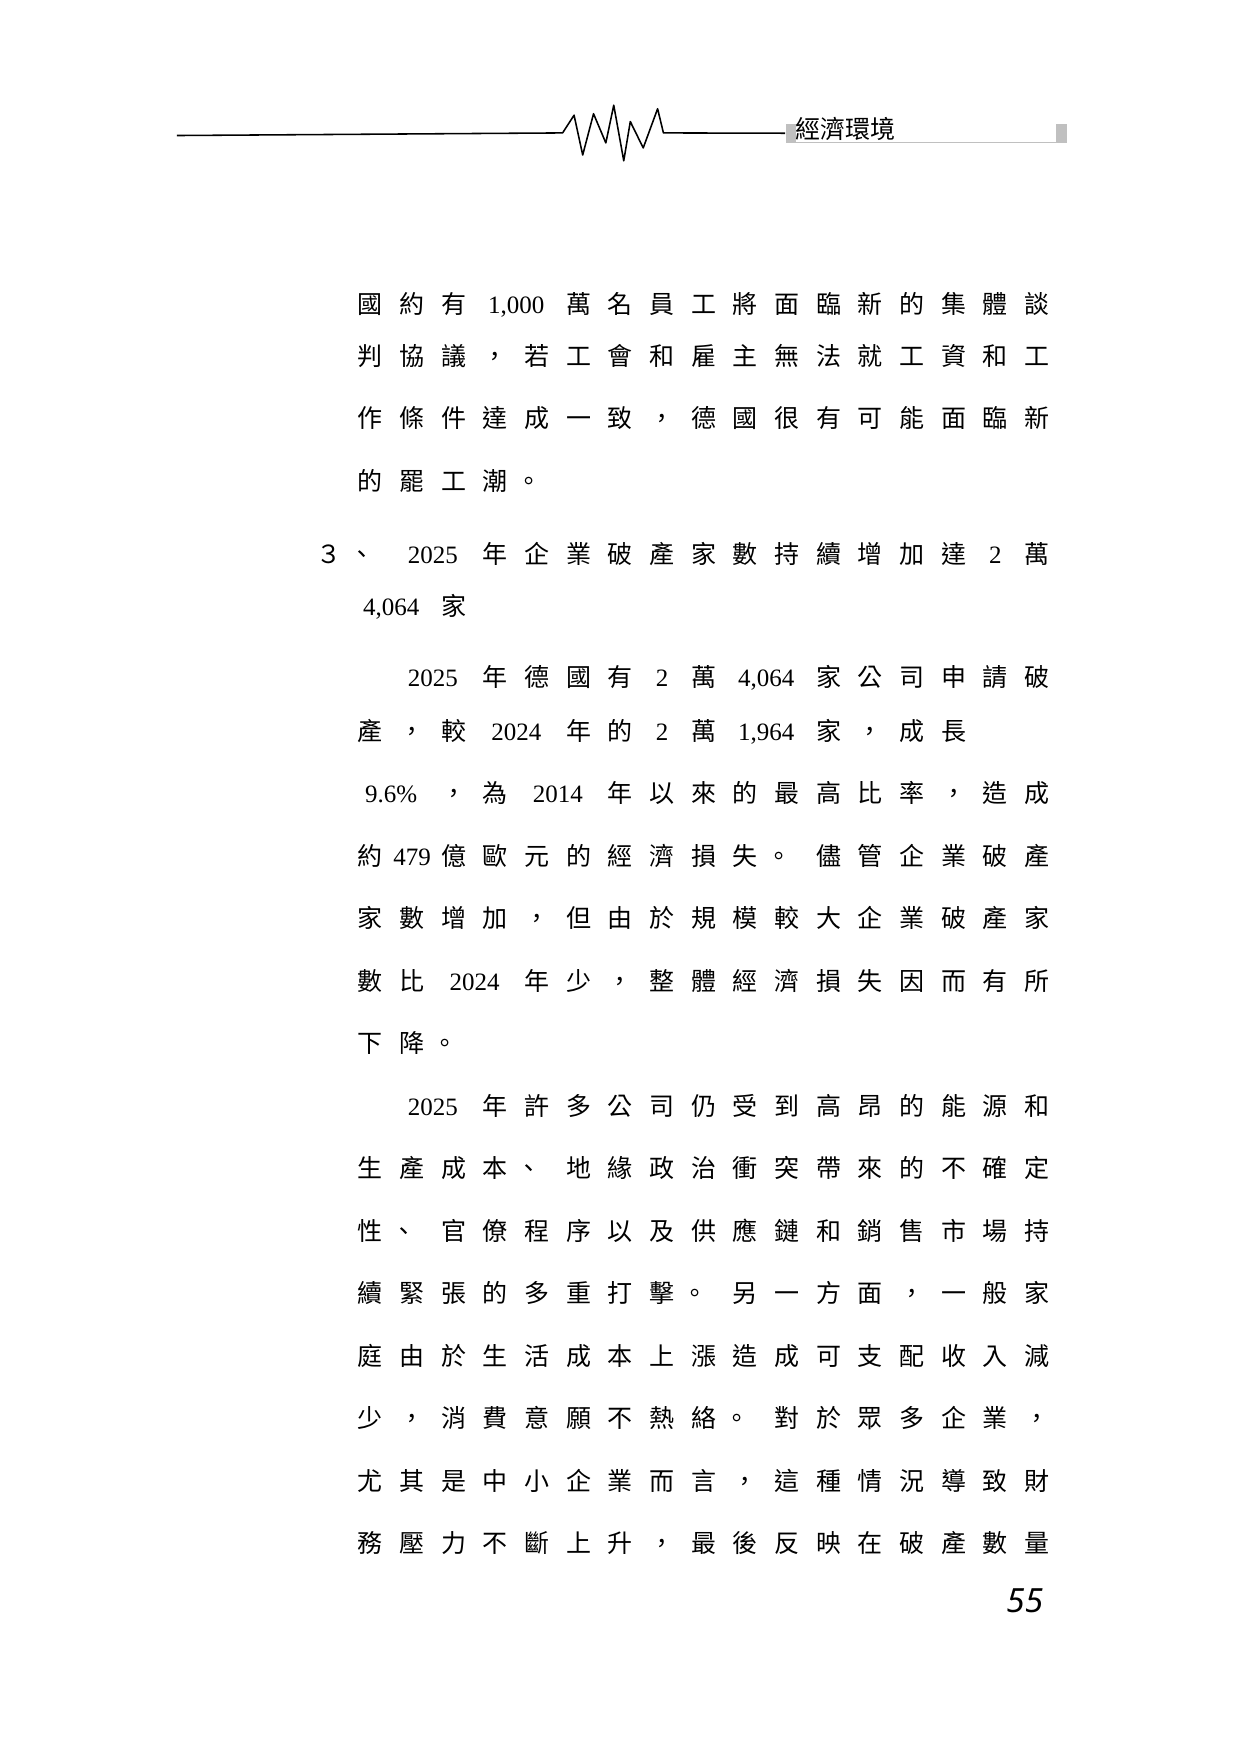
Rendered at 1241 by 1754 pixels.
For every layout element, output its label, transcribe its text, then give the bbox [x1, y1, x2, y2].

text 國約有1,000萬名員工將面臨新的集體談判協議，若工會和雇主無法就工資和工作條件達成一致，德國很有可能面臨新的罷工潮。 [330, 250, 1058, 500]
text 2025年德國有2萬4,064家公司申請破產，較2024年的2萬1,964家，成長9.6%，為2014年以來的最高比率，造成約479億歐元的經濟損失。儘管企業破產家數增加，但由於規模較大企業破產家數比2024年少，整體經濟損失因而有所下降。 [330, 625, 1058, 1063]
text ３、2025年企業破產家數持續增加達2萬4,064家 [281, 500, 1058, 625]
text 2025年許多公司仍受到高昂的能源和生產成本、地緣政治衝突帶來的不確定性、官僚程序以及供應鏈和銷售市場持續緊張的多重打擊。另一方面，一般家庭由於生活成本上漲造成可支配收入減少，消費意願不熱絡。對於眾多企業，尤其是中小企業而言，這種情況導致財務壓力不斷上升，最後反映在破產數量 [330, 1063, 1058, 1563]
